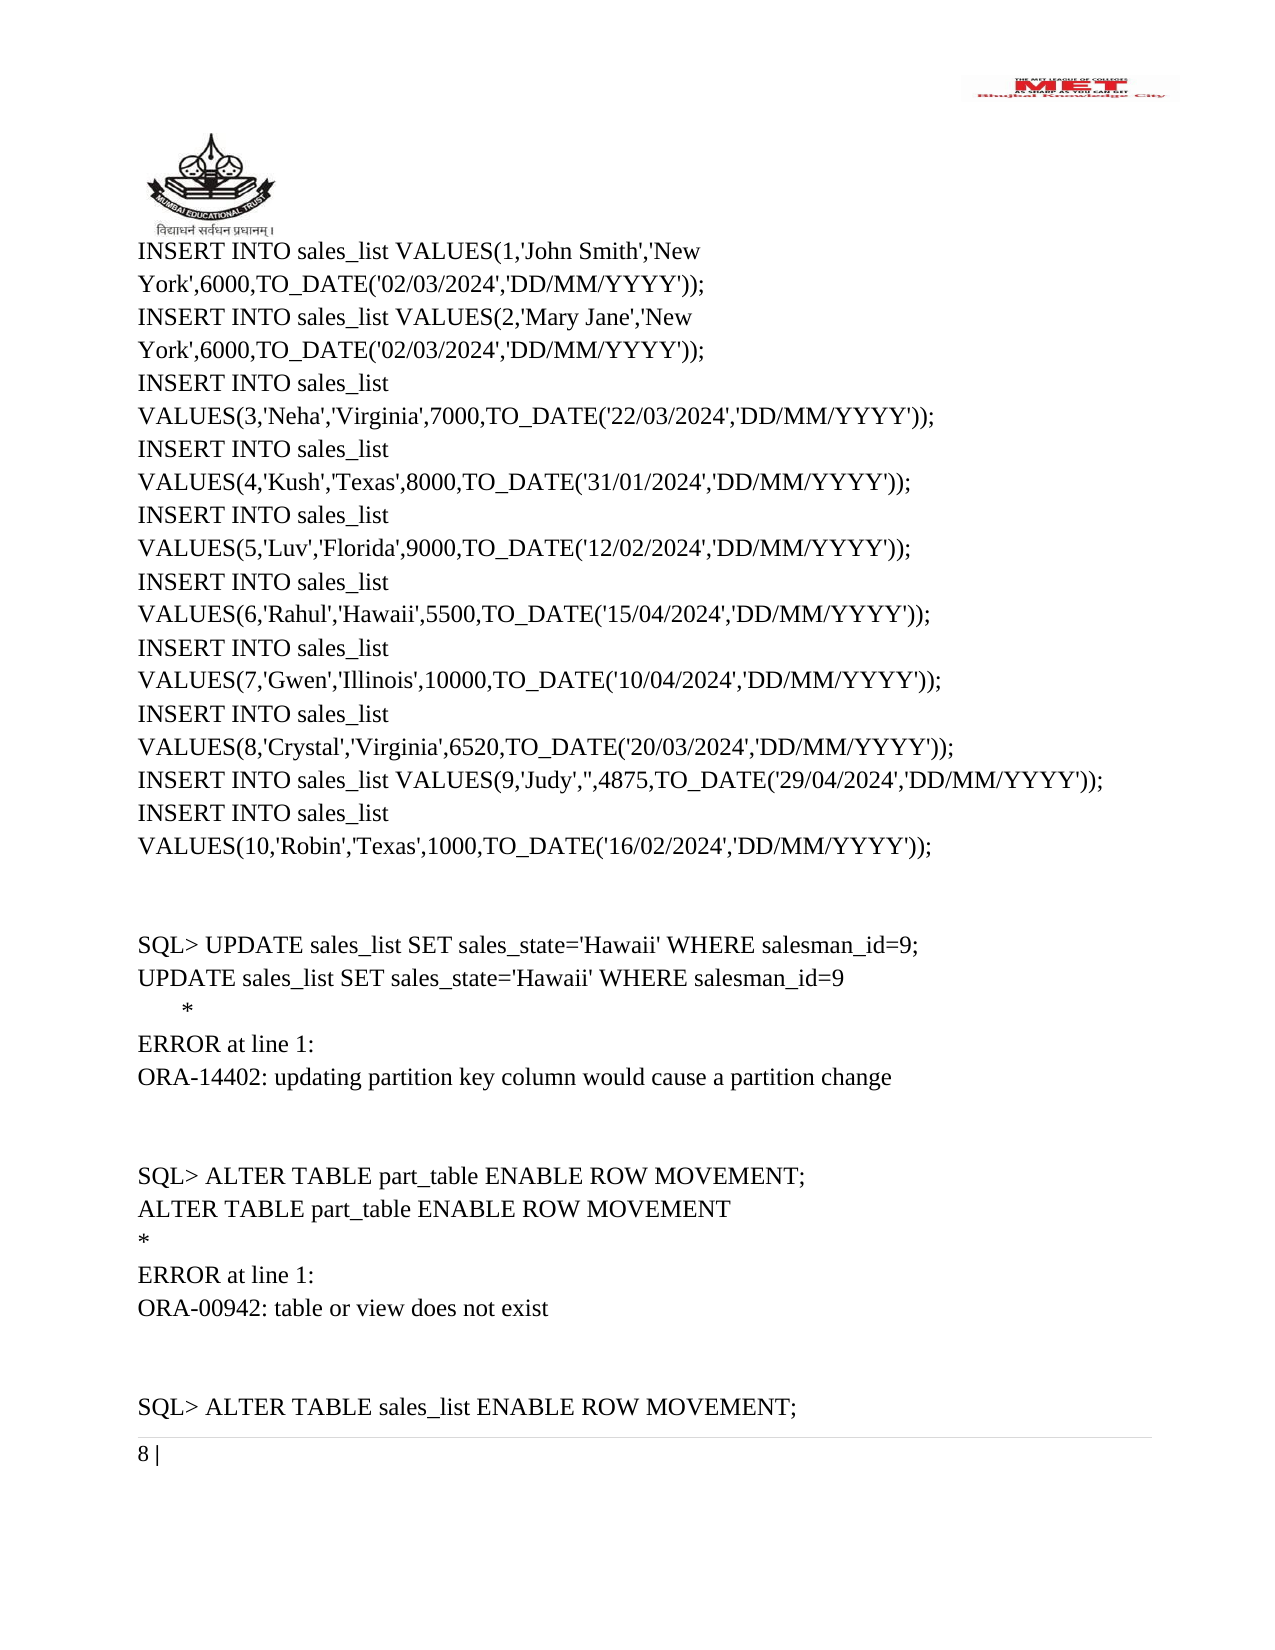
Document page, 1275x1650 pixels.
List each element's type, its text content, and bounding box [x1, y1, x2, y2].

picture [961, 75, 1180, 102]
text INSERT INTO sales_list VALUES(1,'John Smith','New York',6000,TO_DATE('02/03/2024','DD/MM/YYYY')); [137, 236, 1152, 298]
text ORA-14402: updating partition key column would cause a partition change [137, 1062, 1152, 1091]
text INSERT INTO sales_list VALUES(2,'Mary Jane','New York',6000,TO_DATE('02/03/2024','DD/MM/YYYY')); [137, 302, 1152, 364]
text UPDATE sales_list SET sales_state='Hawaii' WHERE salesman_id=9 [137, 963, 1152, 992]
picture [300, 138, 966, 237]
text INSERT INTO sales_list VALUES(6,'Rahul','Hawaii',5500,TO_DATE('15/04/2024','DD/MM/YYYY')); [137, 567, 1152, 628]
text SQL> ALTER TABLE sales_list ENABLE ROW MOVEMENT; [137, 1392, 1152, 1421]
picture [146, 133, 277, 237]
text ORA-00942: table or view does not exist [137, 1293, 1152, 1322]
text INSERT INTO sales_list VALUES(10,'Robin','Texas',1000,TO_DATE('16/02/2024','DD/MM/YYYY')); [137, 798, 1152, 859]
text INSERT INTO sales_list VALUES(3,'Neha','Virginia',7000,TO_DATE('22/03/2024','DD/MM/YYYY')); [137, 368, 1152, 430]
text ERROR at line 1: [137, 1260, 1152, 1289]
text INSERT INTO sales_list VALUES(7,'Gwen','Illinois',10000,TO_DATE('10/04/2024','DD/MM/YYYY')); [137, 633, 1152, 694]
text ALTER TABLE part_table ENABLE ROW MOVEMENT [137, 1194, 1152, 1223]
text SQL> UPDATE sales_list SET sales_state='Hawaii' WHERE salesman_id=9; [137, 930, 1152, 958]
text INSERT INTO sales_list VALUES(8,'Crystal','Virginia',6520,TO_DATE('20/03/2024','DD/MM/YYYY')); [137, 699, 1152, 760]
text SQL> ALTER TABLE part_table ENABLE ROW MOVEMENT; [137, 1161, 1152, 1190]
text INSERT INTO sales_list VALUES(4,'Kush','Texas',8000,TO_DATE('31/01/2024','DD/MM/YYYY')); [137, 434, 1152, 496]
text INSERT INTO sales_list VALUES(9,'Judy','',4875,TO_DATE('29/04/2024','DD/MM/YYYY')); [137, 765, 1152, 793]
text ERROR at line 1: [137, 1029, 1152, 1058]
text * [137, 996, 1152, 1024]
text INSERT INTO sales_list VALUES(5,'Luv','Florida',9000,TO_DATE('12/02/2024','DD/MM/YYYY')); [137, 501, 1152, 562]
text * [137, 1227, 1152, 1256]
